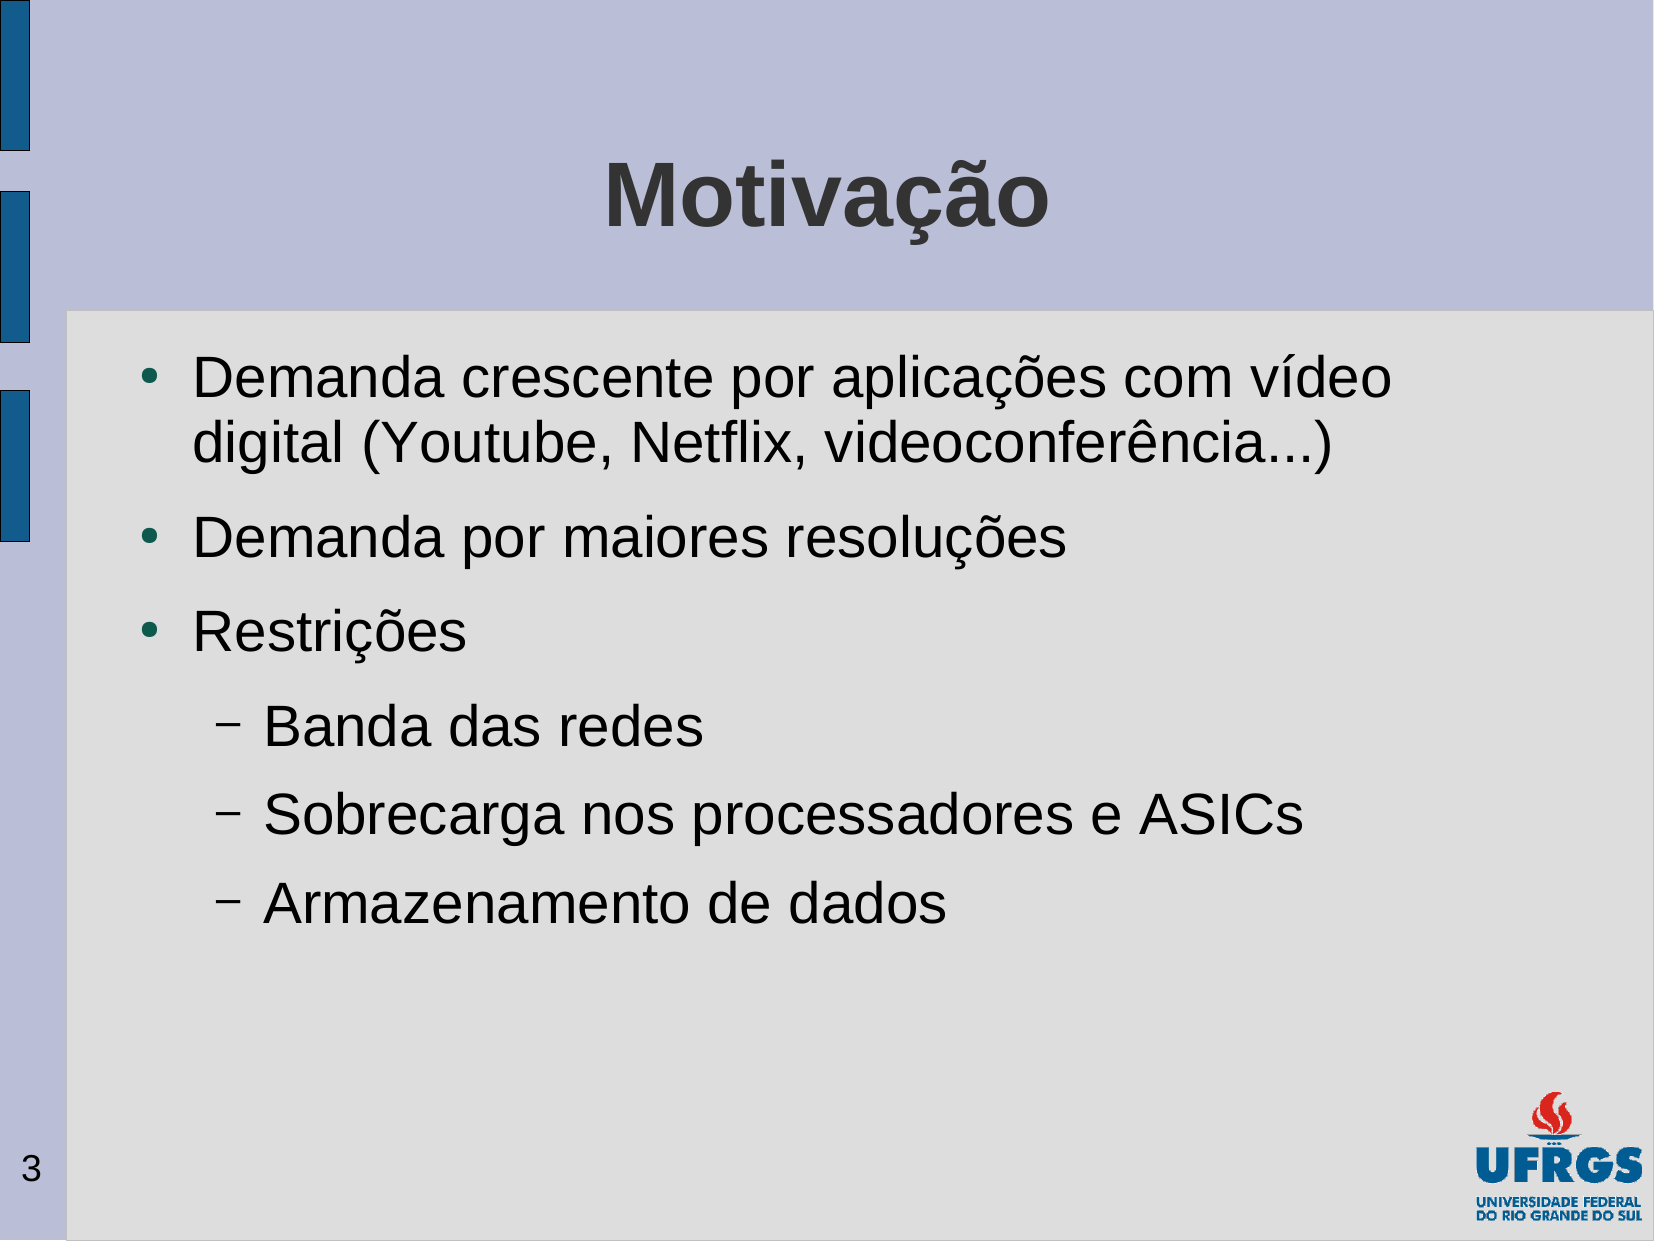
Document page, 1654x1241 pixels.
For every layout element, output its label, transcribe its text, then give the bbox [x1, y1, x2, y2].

list Demanda crescente por aplicações com vídeo digital (Youtube, Netflix, videoconferência...) Demanda por maiores resoluções Restrições Banda das redes Sobrecarga nos processadores e ASICs Armazenamento de dados [121, 344, 1534, 1065]
title Motivação [121, 91, 1534, 299]
picture [1476, 1092, 1642, 1221]
